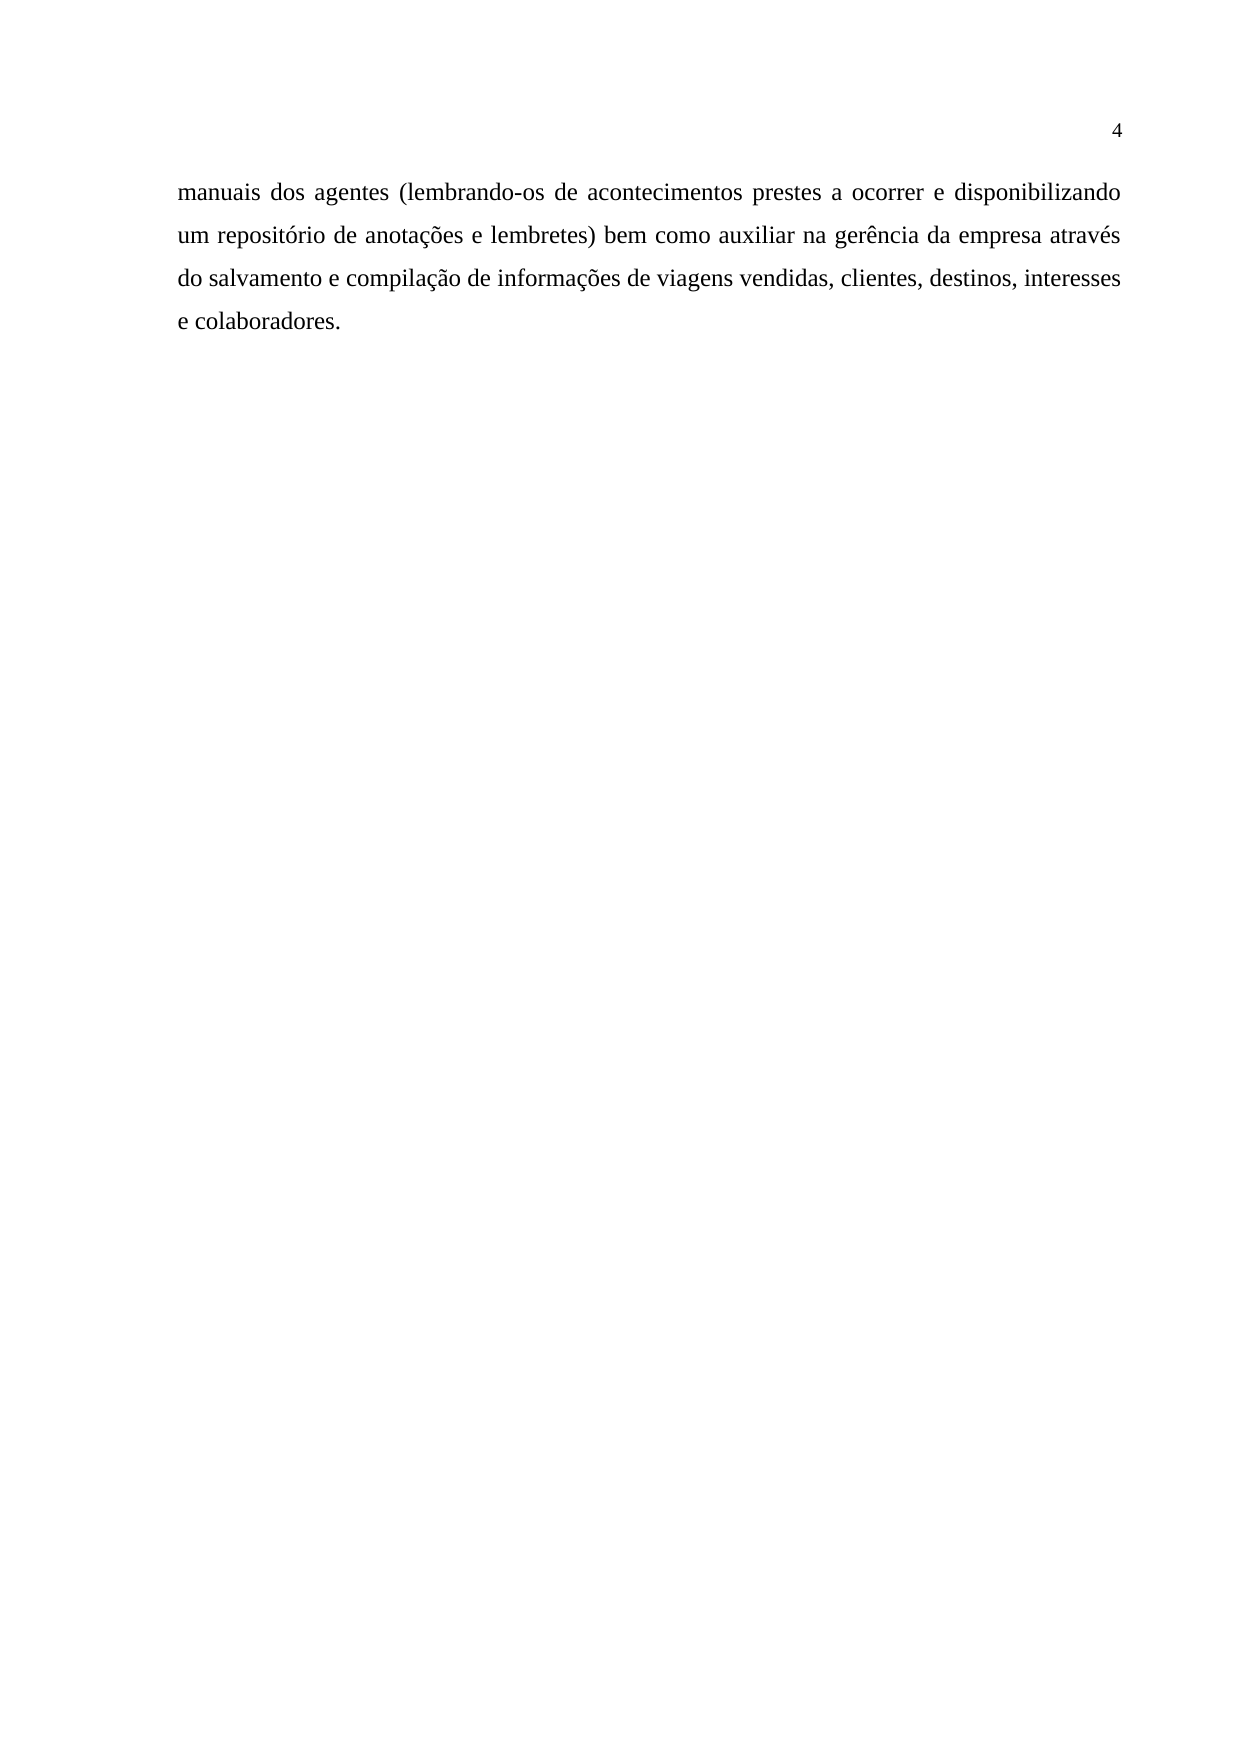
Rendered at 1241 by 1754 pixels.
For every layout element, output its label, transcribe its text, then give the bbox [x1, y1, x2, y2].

text manuais dos agentes (lembrando-os de acontecimentos prestes a ocorrer e disponibilizando um repositório de anotações e lembretes) bem como auxiliar na gerência da empresa através do salvamento e compilação de informações de viagens vendidas, clientes, destinos, interesses e colaboradores. [177, 177, 1122, 335]
